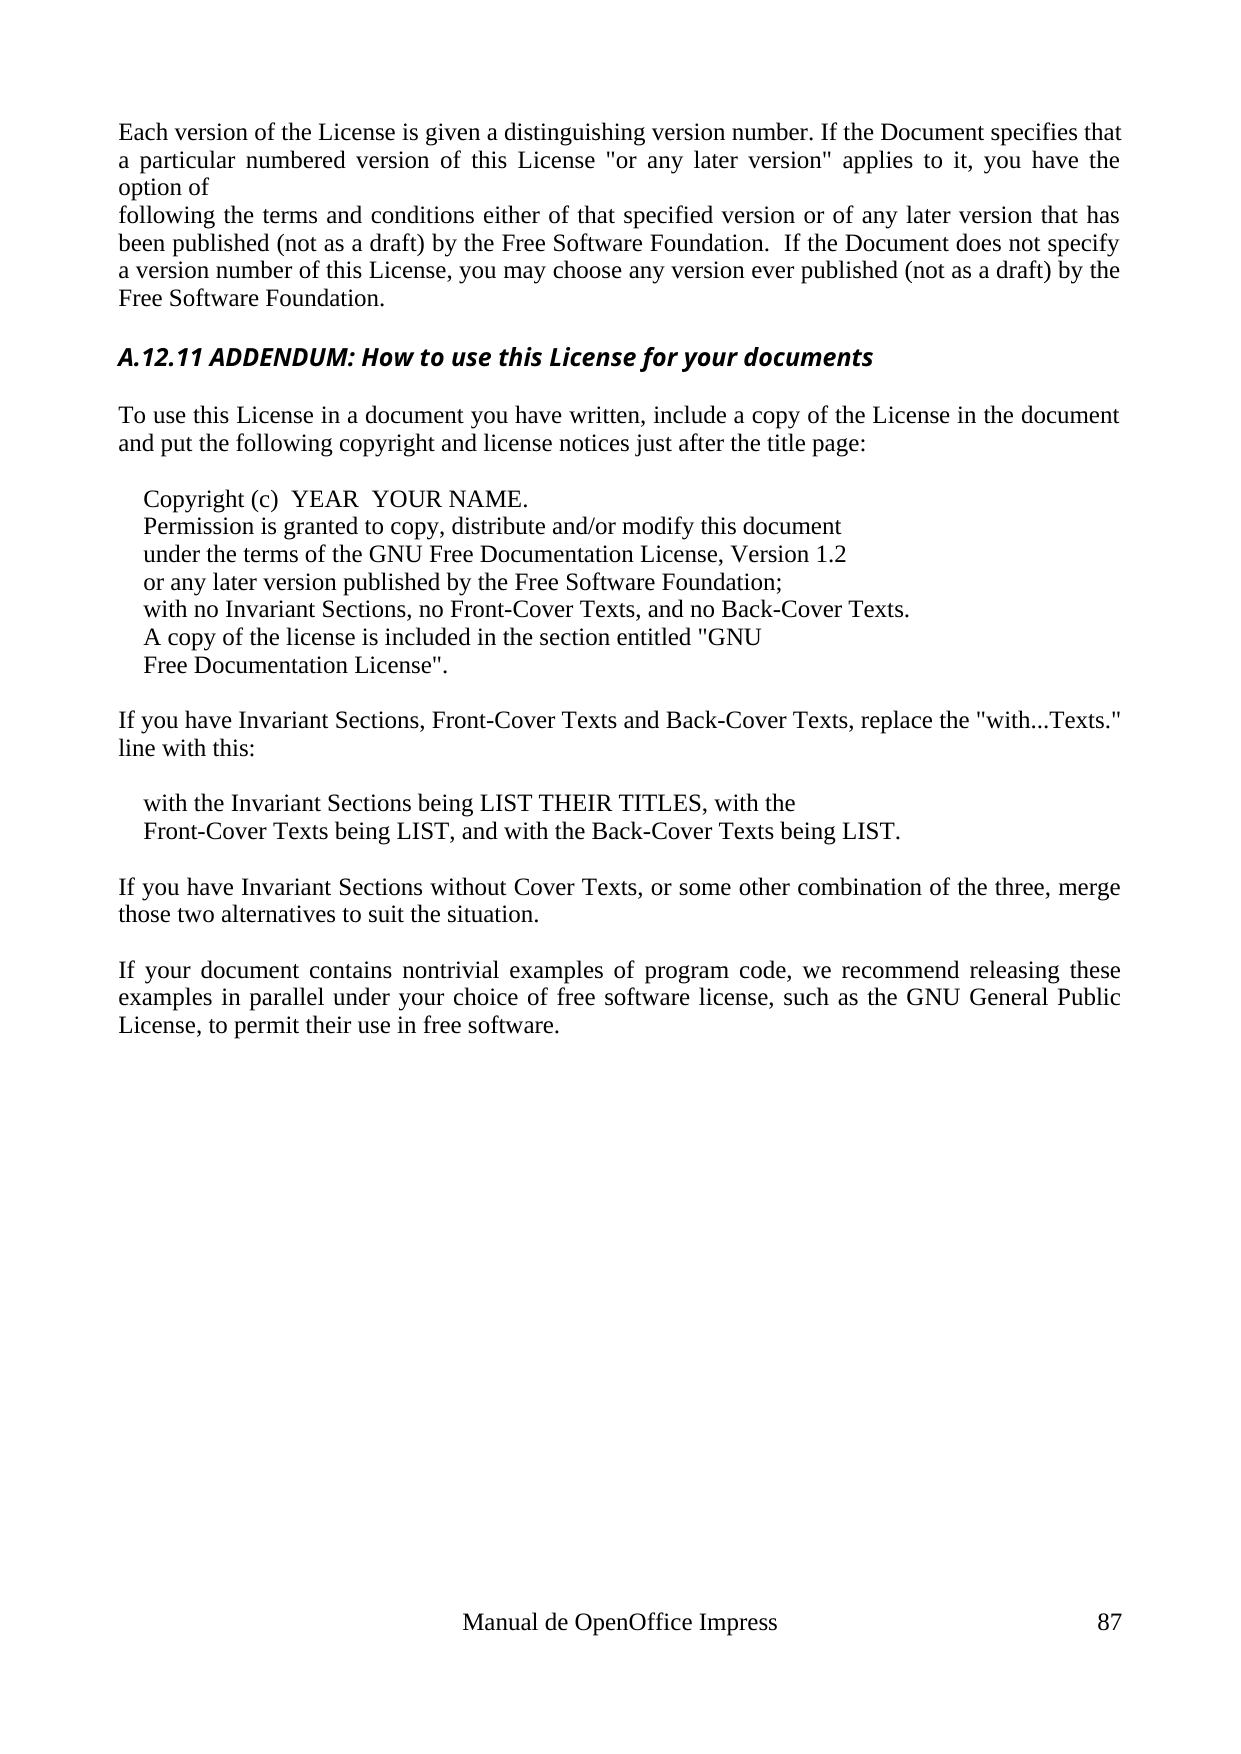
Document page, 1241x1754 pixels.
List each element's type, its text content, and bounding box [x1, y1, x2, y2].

text with the Invariant Sections being LIST THEIR TITLES, with the [118, 789, 1122, 817]
text or any later version published by the Free Software Foundation; [118, 568, 1122, 596]
text Copyright (c) YEAR YOUR NAME. [118, 485, 1122, 512]
text A.12.11 ADDENDUM: How to use this License for your documents [118, 340, 1122, 374]
text following the terms and conditions either of that specified version or of any later version that has been published (not as a draft) by the Free Software Foundation. If the Document does not specify a version number of this License, you may choose any version ever published (not as a draft) by the Free Software Foundation. [118, 201, 1122, 312]
text Each version of the License is given a distinguishing version number. If the Document specifies that a particular numbered version of this License "or any later version" applies to it, you have the option of [118, 118, 1122, 201]
text Free Documentation License". [118, 651, 1122, 679]
text with no Invariant Sections, no Front-Cover Texts, and no Back-Cover Texts. [118, 596, 1122, 623]
text Permission is granted to copy, distribute and/or modify this document [118, 512, 1122, 540]
text A copy of the license is included in the section entitled "GNU [118, 623, 1122, 651]
text If you have Invariant Sections without Cover Texts, or some other combination of the three, merge those two alternatives to suit the situation. [118, 873, 1122, 928]
text To use this License in a document you have written, include a copy of the License in the document and put the following copyright and license notices just after the title page: [118, 402, 1122, 457]
text If your document contains nontrivial examples of program code, we recommend releasing these examples in parallel under your choice of free software license, such as the GNU General Public License, to permit their use in free software. [118, 956, 1122, 1039]
text Front-Cover Texts being LIST, and with the Back-Cover Texts being LIST. [118, 817, 1122, 845]
text under the terms of the GNU Free Documentation License, Version 1.2 [118, 540, 1122, 568]
text If you have Invariant Sections, Front-Cover Texts and Back-Cover Texts, replace the "with...Texts." line with this: [118, 706, 1122, 762]
